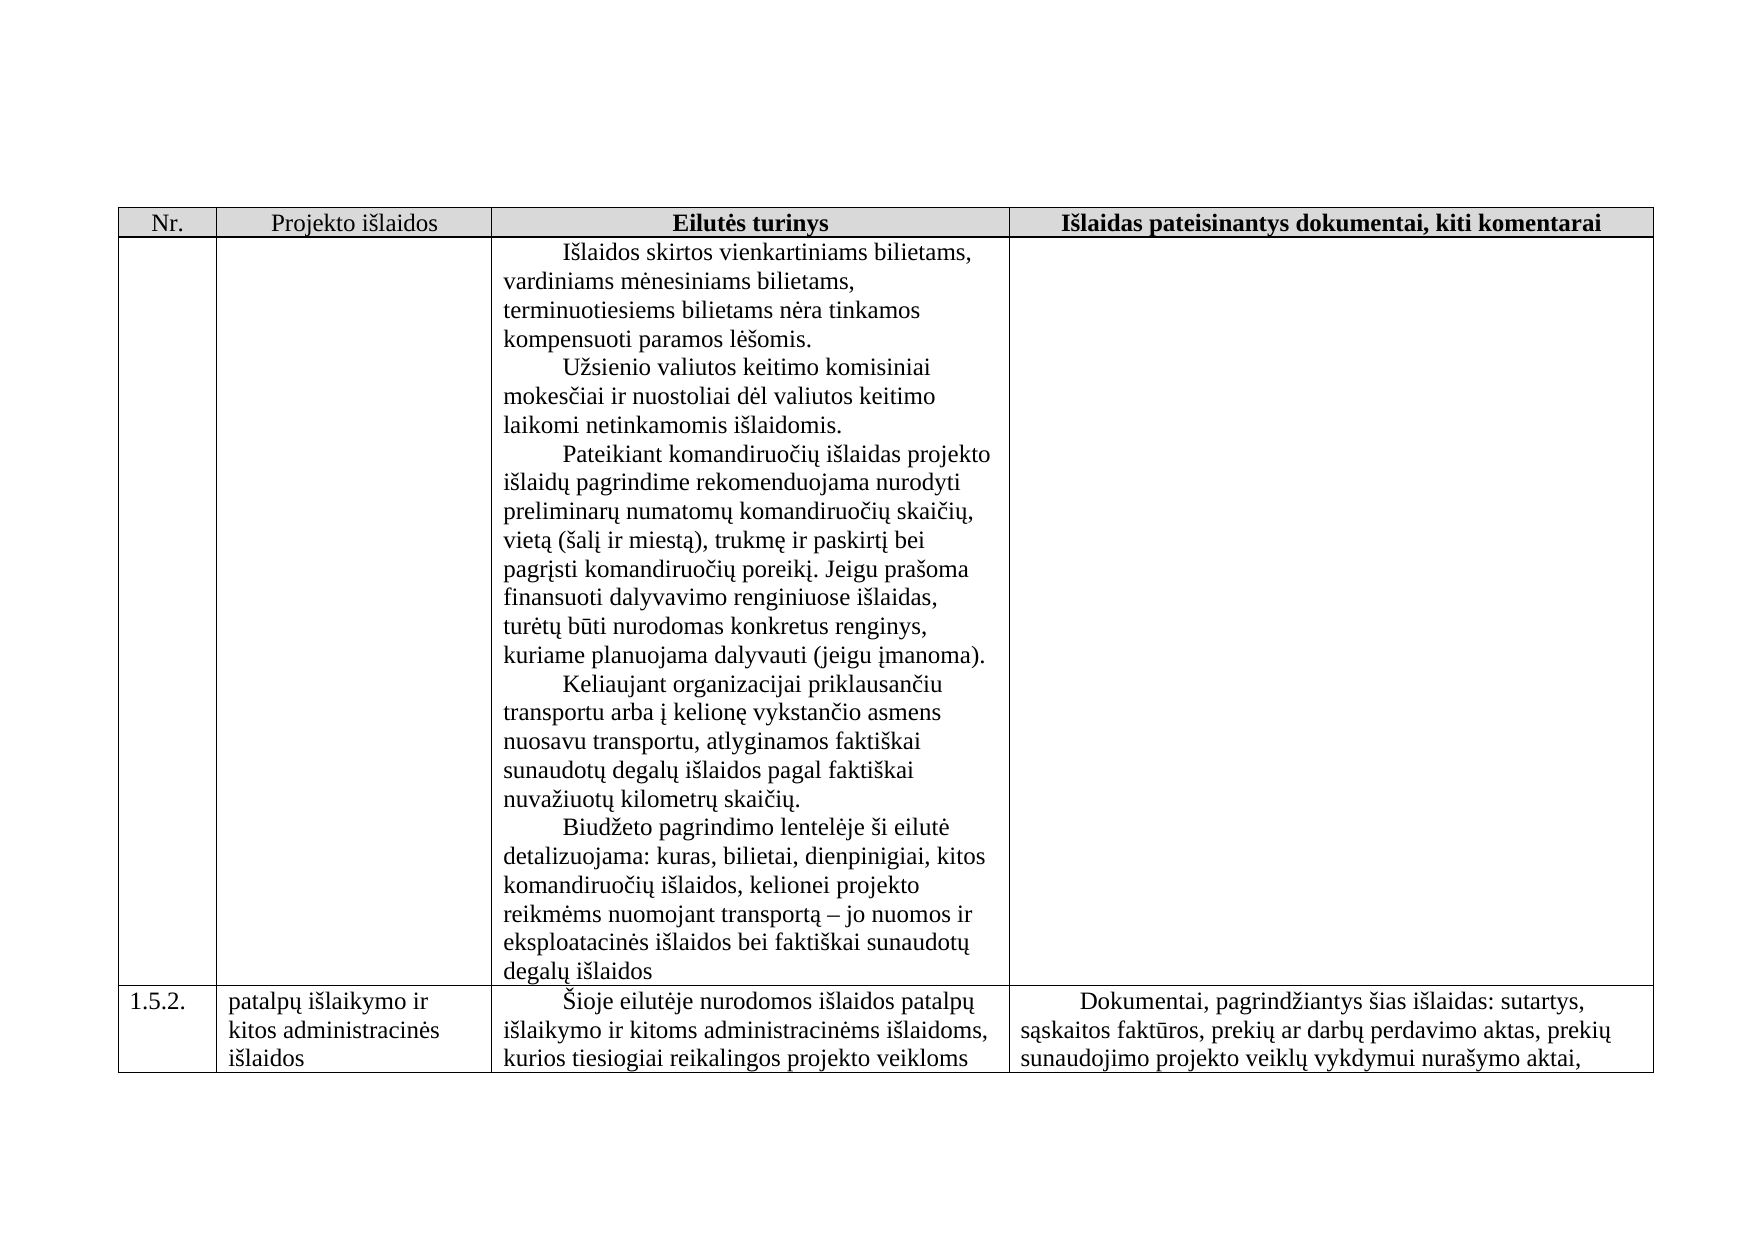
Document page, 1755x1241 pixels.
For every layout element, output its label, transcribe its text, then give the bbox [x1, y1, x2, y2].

table_header Nr. [119, 208, 216, 236]
table_cell [1010, 238, 1653, 985]
table_header Eilutės turinys [492, 208, 1009, 236]
table_cell 1.5.2. [119, 986, 216, 1072]
table_cell [217, 238, 491, 985]
table_cell Dokumentai, pagrindžiantys šias išlaidas: sutartys, sąskaitos faktūros, prekių ar darbų perdavimo aktas, prekių sunaudojimo projekto veiklų vykdymui nurašymo aktai, [1010, 986, 1653, 1072]
table_cell Šioje eilutėje nurodomos išlaidos patalpų išlaikymo ir kitoms administracinėms išlaidoms, kurios tiesiogiai reikalingos projekto veikloms [492, 986, 1009, 1072]
table_cell patalpų išlaikymo ir kitos administracinės išlaidos [217, 986, 491, 1072]
table_header Išlaidas pateisinantys dokumentai, kiti komentarai [1010, 208, 1653, 236]
table_cell [119, 238, 216, 985]
table_header Projekto išlaidos [217, 208, 491, 236]
table_cell Išlaidos skirtos vienkartiniams bilietams, vardiniams mėnesiniams bilietams, terminuotiesiems bilietams nėra tinkamos kompensuoti paramos lėšomis. Užsienio valiutos keitimo komisiniai mokesčiai ir nuostoliai dėl valiutos keitimo laikomi netinkamomis išlaidomis. Pateikiant komandiruočių išlaidas projekto išlaidų pagrindime rekomenduojama nurodyti preliminarų numatomų komandiruočių skaičių, vietą (šalį ir miestą), trukmę ir paskirtį bei pagrįsti komandiruočių poreikį. Jeigu prašoma finansuoti dalyvavimo renginiuose išlaidas, turėtų būti nurodomas konkretus renginys, kuriame planuojama dalyvauti (jeigu įmanoma). Keliaujant organizacijai priklausančiu transportu arba į kelionę vykstančio asmens nuosavu transportu, atlyginamos faktiškai sunaudotų degalų išlaidos pagal faktiškai nuvažiuotų kilometrų skaičių. Biudžeto pagrindimo lentelėje ši eilutė detalizuojama: kuras, bilietai, dienpinigiai, kitos komandiruočių išlaidos, kelionei projekto reikmėms nuomojant transportą – jo nuomos ir eksploatacinės išlaidos bei faktiškai sunaudotų degalų išlaidos [492, 238, 1009, 985]
